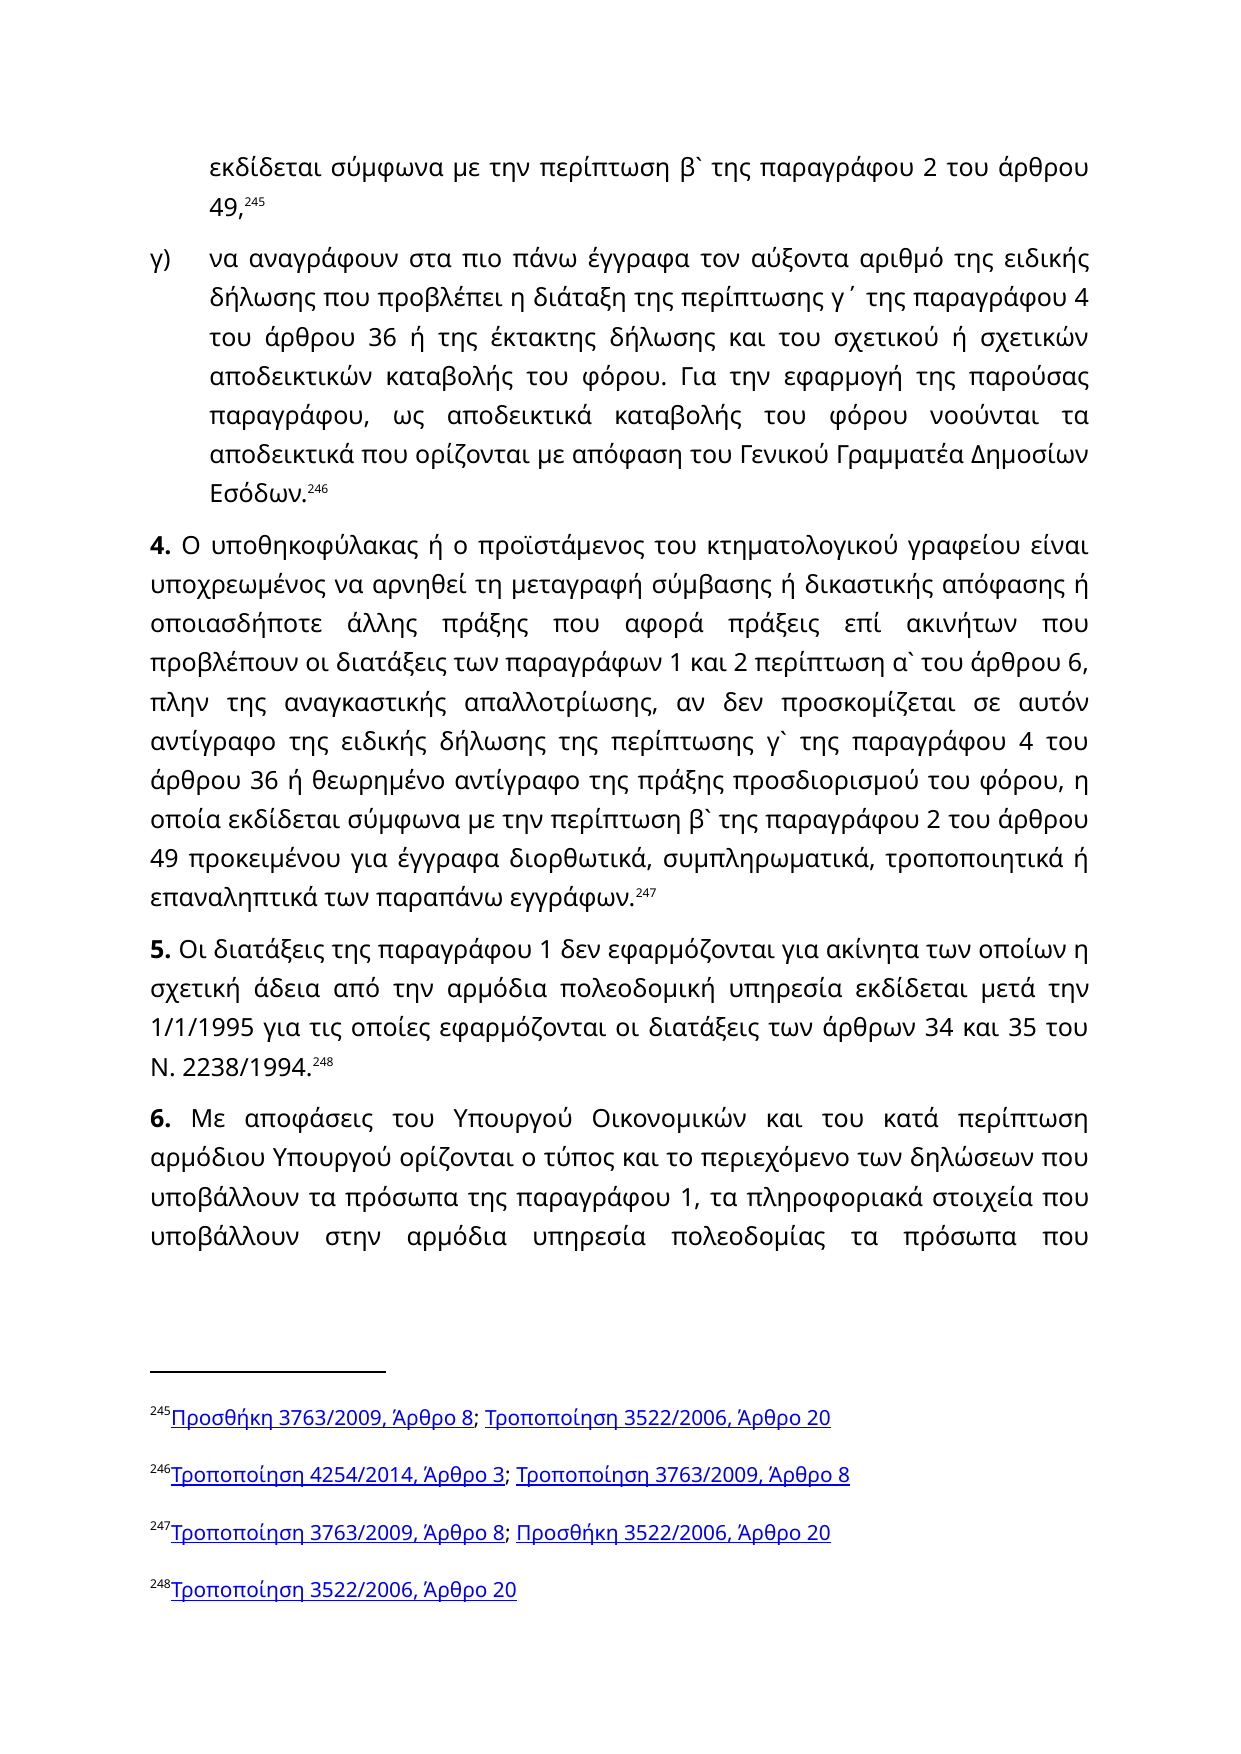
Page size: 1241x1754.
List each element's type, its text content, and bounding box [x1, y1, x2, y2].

text Τροποποίηση 3763/2009, Άρθρο 8; Προσθήκη 3522/2006, Άρθρο 20 [150, 1518, 1090, 1546]
text Προσθήκη 3763/2009, Άρθρο 8; Τροποποίηση 3522/2006, Άρθρο 20 [150, 1403, 1090, 1431]
text 4. Ο υποθηκοφύλακας ή ο προϊστάμενος του κτηματολογικού γραφείου είναι υποχρεωμένος να αρνηθεί τη μεταγραφή σύμβασης ή δικαστικής απόφασης ή οποιασδήποτε άλλης πράξης που αφορά πράξεις επί ακινήτων που προβλέπουν οι διατάξεις των παραγράφων 1 και 2 περίπτωση α` του άρθρου 6, πλην της αναγκαστικής απαλλοτρίωσης, αν δεν προσκομίζεται σε αυτόν αντίγραφο της ειδικής δήλωσης της περίπτωσης γ` της παραγράφου 4 του άρθρου 36 ή θεωρημένο αντίγραφο της πράξης προσδιορισμού του φόρου, η οποία εκδίδεται σύμφωνα με την περίπτωση β` της παραγράφου 2 του άρθρου 49 προκειμένου για έγγραφα διορθωτικά, συμπληρωματικά, τροποποιητικά ή επαναληπτικά των παραπάνω εγγράφων. [150, 527, 1090, 914]
text 5. Οι διατάξεις της παραγράφου 1 δεν εφαρμόζονται για ακίνητα των οποίων η σχετική άδεια από την αρμόδια πολεοδομική υπηρεσία εκδίδεται μετά την 1/1/1995 για τις οποίες εφαρμόζονται οι διατάξεις των άρθρων 34 και 35 του Ν. 2238/1994. [150, 932, 1090, 1083]
text Τροποποίηση 4254/2014, Άρθρο 3; Τροποποίηση 3763/2009, Άρθρο 8 [150, 1460, 1090, 1489]
list γ) να αναγράφουν στα πιο πάνω έγγραφα τον αύξοντα αριθμό της ειδικής δήλωσης που προβλέπει η διάταξη της περίπτωσης γ΄ της παραγράφου 4 του άρθρου 36 ή της έκτακτης δήλωσης και του σχετικού ή σχετικών αποδεικτικών καταβολής του φόρου. Για την εφαρμογή της παρούσας παραγράφου, ως αποδεικτικά καταβολής του φόρου νοούνται τα αποδεικτικά που ορίζονται με απόφαση του Γενικού Γραμματέα Δημοσίων Εσόδων. [150, 241, 1090, 510]
text Τροποποίηση 3522/2006, Άρθρο 20 [150, 1576, 1090, 1604]
text 6. Με αποφάσεις του Υπουργού Οικονομικών και του κατά περίπτωση αρμόδιου Υπουργού ορίζονται ο τύπος και το περιεχόμενο των δηλώσεων που υποβάλλουν τα πρόσωπα της παραγράφου 1, τα πληροφοριακά στοιχεία που υποβάλλουν στην αρμόδια υπηρεσία πολεοδομίας τα πρόσωπα που [150, 1101, 1090, 1252]
list εκδίδεται σύμφωνα με την περίπτωση β` της παραγράφου 2 του άρθρου 49, [150, 150, 1090, 223]
